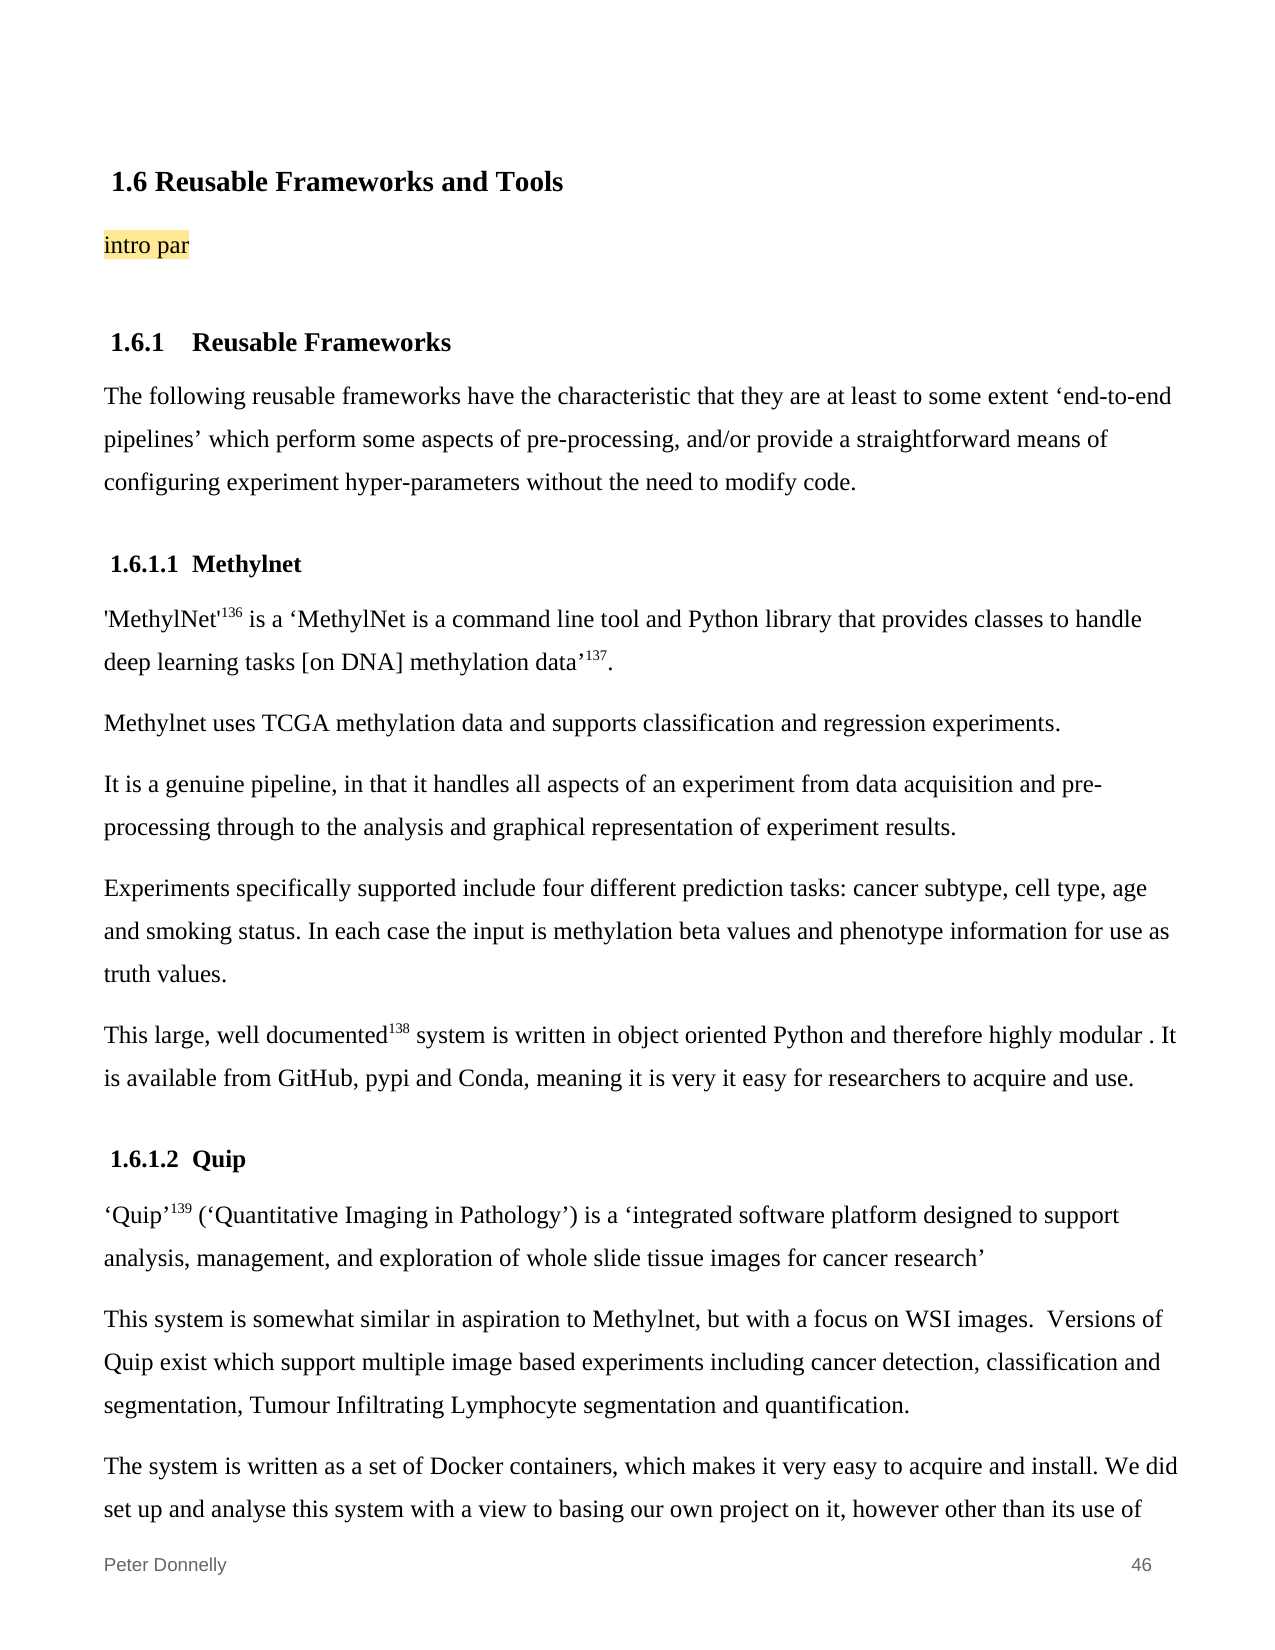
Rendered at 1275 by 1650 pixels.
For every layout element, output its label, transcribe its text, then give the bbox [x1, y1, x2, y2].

text This large, well documented system is written in object oriented Python and therefore highly modular . It is available from GitHub, pypi and Conda, meaning it is very it easy for researchers to acquire and use. [103, 1020, 1181, 1092]
text Experiments specifically supported include four different prediction tasks: cancer subtype, cell type, age and smoking status. In each case the input is methylation beta values and phenotype information for use as truth values. [103, 873, 1181, 988]
text Methylnet uses TCGA methylation data and supports classification and regression experiments. [103, 708, 1181, 737]
text The system is written as a set of Docker containers, which makes it very easy to acquire and install. We did set up and analyse this system with a view to basing our own project on it, however other than its use of [103, 1451, 1181, 1523]
text ‘Quip’ (‘Quantitative Imaging in Pathology’) is a ‘integrated software platform designed to support analysis, management, and exploration of whole slide tissue images for cancer research’ [103, 1200, 1181, 1272]
text 'MethylNet' is a ‘MethylNet is a command line tool and Python library that provides classes to handle deep learning tasks [on DNA] methylation data’. [103, 604, 1181, 676]
subtitle Reusable Frameworks [103, 326, 1181, 357]
text The following reusable frameworks have the characteristic that they are at least to some extent ‘end-to-end pipelines’ which perform some aspects of pre-processing, and/or provide a straightforward means of configuring experiment hyper-parameters without the need to modify code. [103, 381, 1181, 496]
subtitle Methylnet [103, 549, 1181, 578]
text It is a genuine pipeline, in that it handles all aspects of an experiment from data acquisition and pre-processing through to the analysis and graphical representation of experiment results. [103, 769, 1181, 841]
text This system is somewhat similar in aspiration to Methylnet, but with a focus on WSI images. Versions of Quip exist which support multiple image based experiments including cancer detection, classification and segmentation, Tumour Infiltrating Lymphocyte segmentation and quantification. [103, 1304, 1181, 1419]
subtitle Quip [103, 1144, 1181, 1173]
text intro par [103, 230, 1181, 259]
subtitle Reusable Frameworks and Tools [103, 164, 1181, 198]
